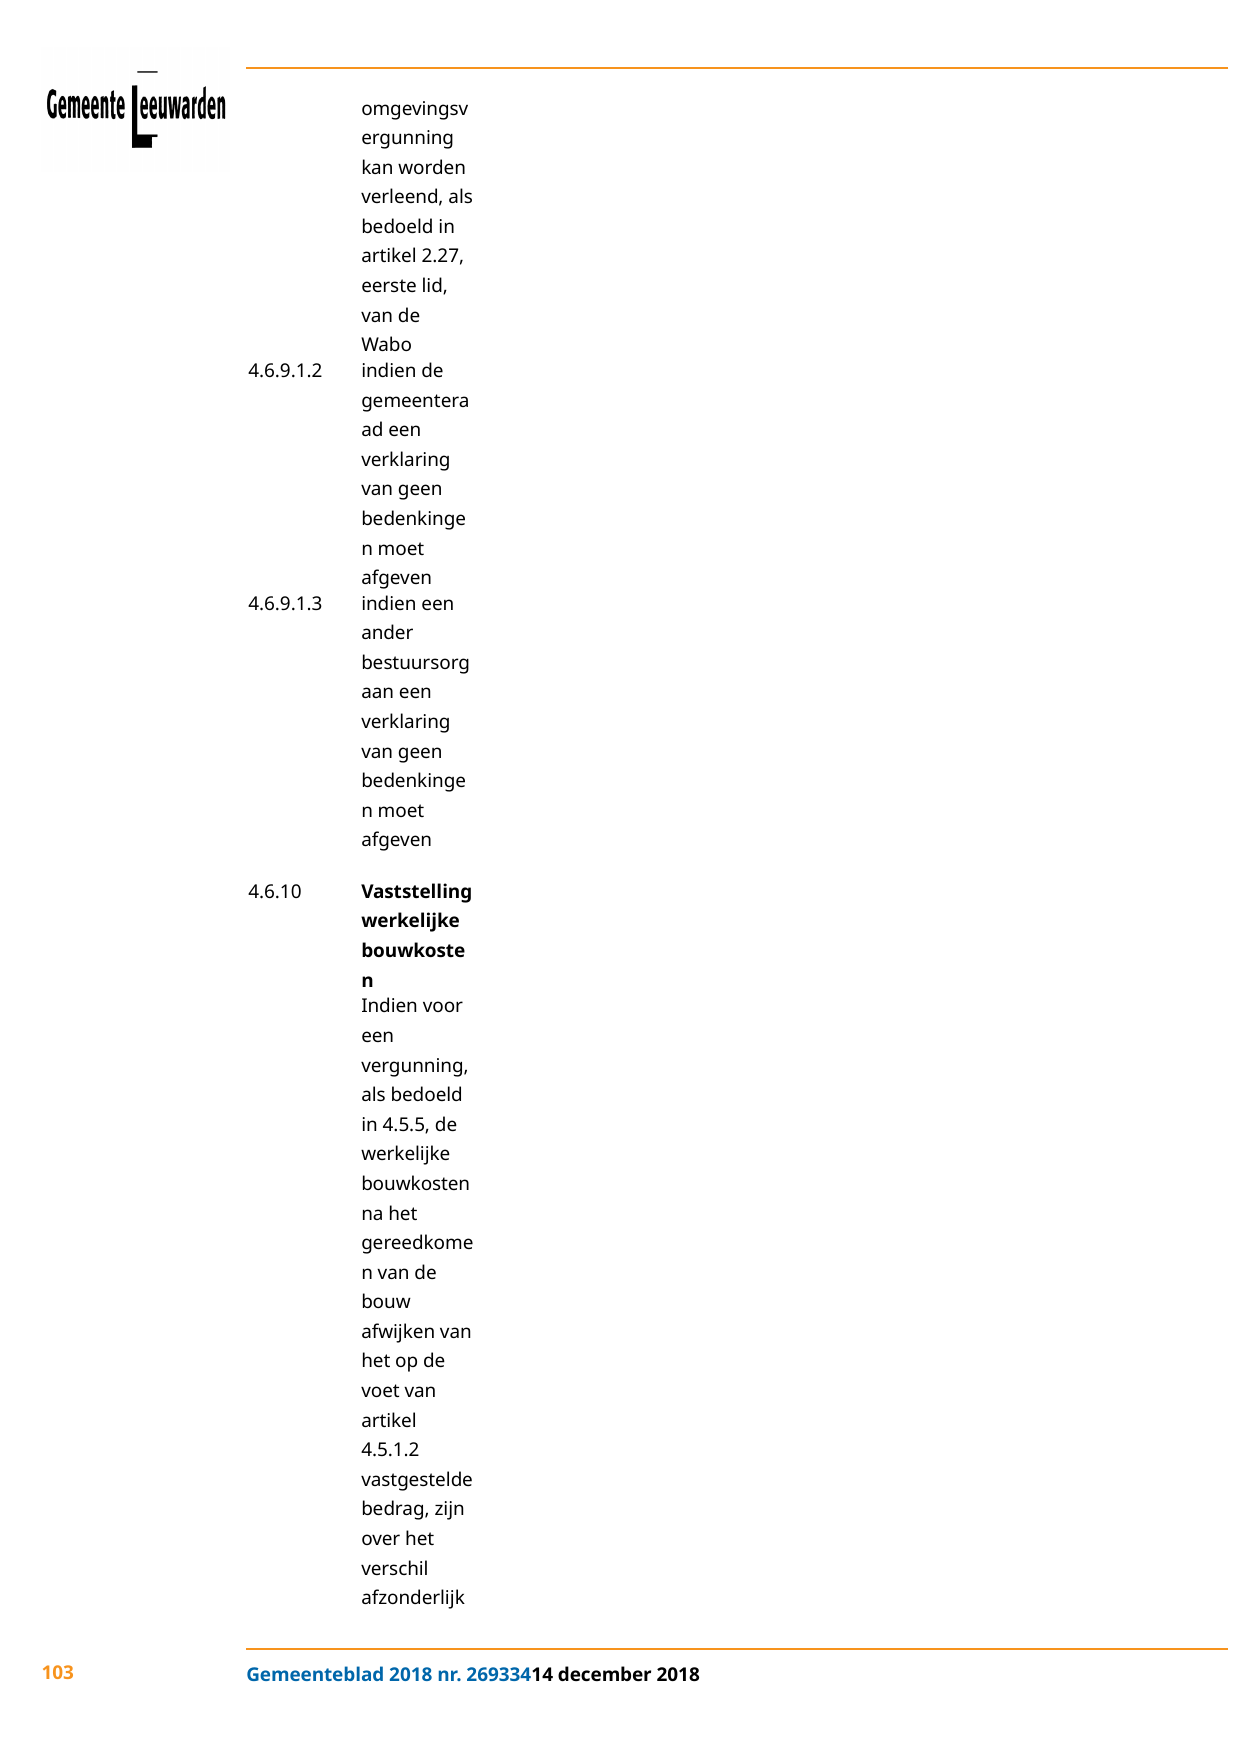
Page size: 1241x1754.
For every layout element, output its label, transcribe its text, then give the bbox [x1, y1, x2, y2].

picture [41, 47, 231, 172]
table_cell [474, 95, 587, 357]
table_cell [474, 853, 587, 878]
table_cell [587, 853, 700, 878]
table_cell indien een ander bestuursorgaan een verklaring van geen bedenkingen moet afgeven [361, 590, 474, 852]
table_cell [248, 993, 361, 1610]
table_cell [474, 590, 587, 852]
table_cell [587, 993, 700, 1610]
table_cell [474, 878, 587, 993]
table_cell Vaststelling werkelijke bouwkosten [361, 878, 474, 993]
table_cell [587, 878, 700, 993]
table_cell [474, 357, 587, 590]
table_cell [587, 357, 700, 590]
table_cell omgevingsvergunning kan worden verleend, als bedoeld in artikel 2.27, eerste lid, van de Wabo [361, 95, 474, 357]
table_cell 4.6.9.1.3 [248, 590, 361, 852]
table_cell [248, 853, 361, 878]
table_cell 4.6.9.1.2 [248, 357, 361, 590]
table_cell Indien voor een vergunning, als bedoeld in 4.5.5, de werkelijke bouwkosten na het gereedkomen van de bouw afwijken van het op de voet van artikel 4.5.1.2 vastgestelde bedrag, zijn over het verschil afzonderlijk [361, 993, 474, 1610]
table_cell [361, 853, 474, 878]
table_cell [587, 590, 700, 852]
table_cell 4.6.10 [248, 878, 361, 993]
table_cell [474, 993, 587, 1610]
table_cell [248, 95, 361, 357]
table_cell [587, 95, 700, 357]
table_cell indien de gemeenteraad een verklaring van geen bedenkingen moet afgeven [361, 357, 474, 590]
